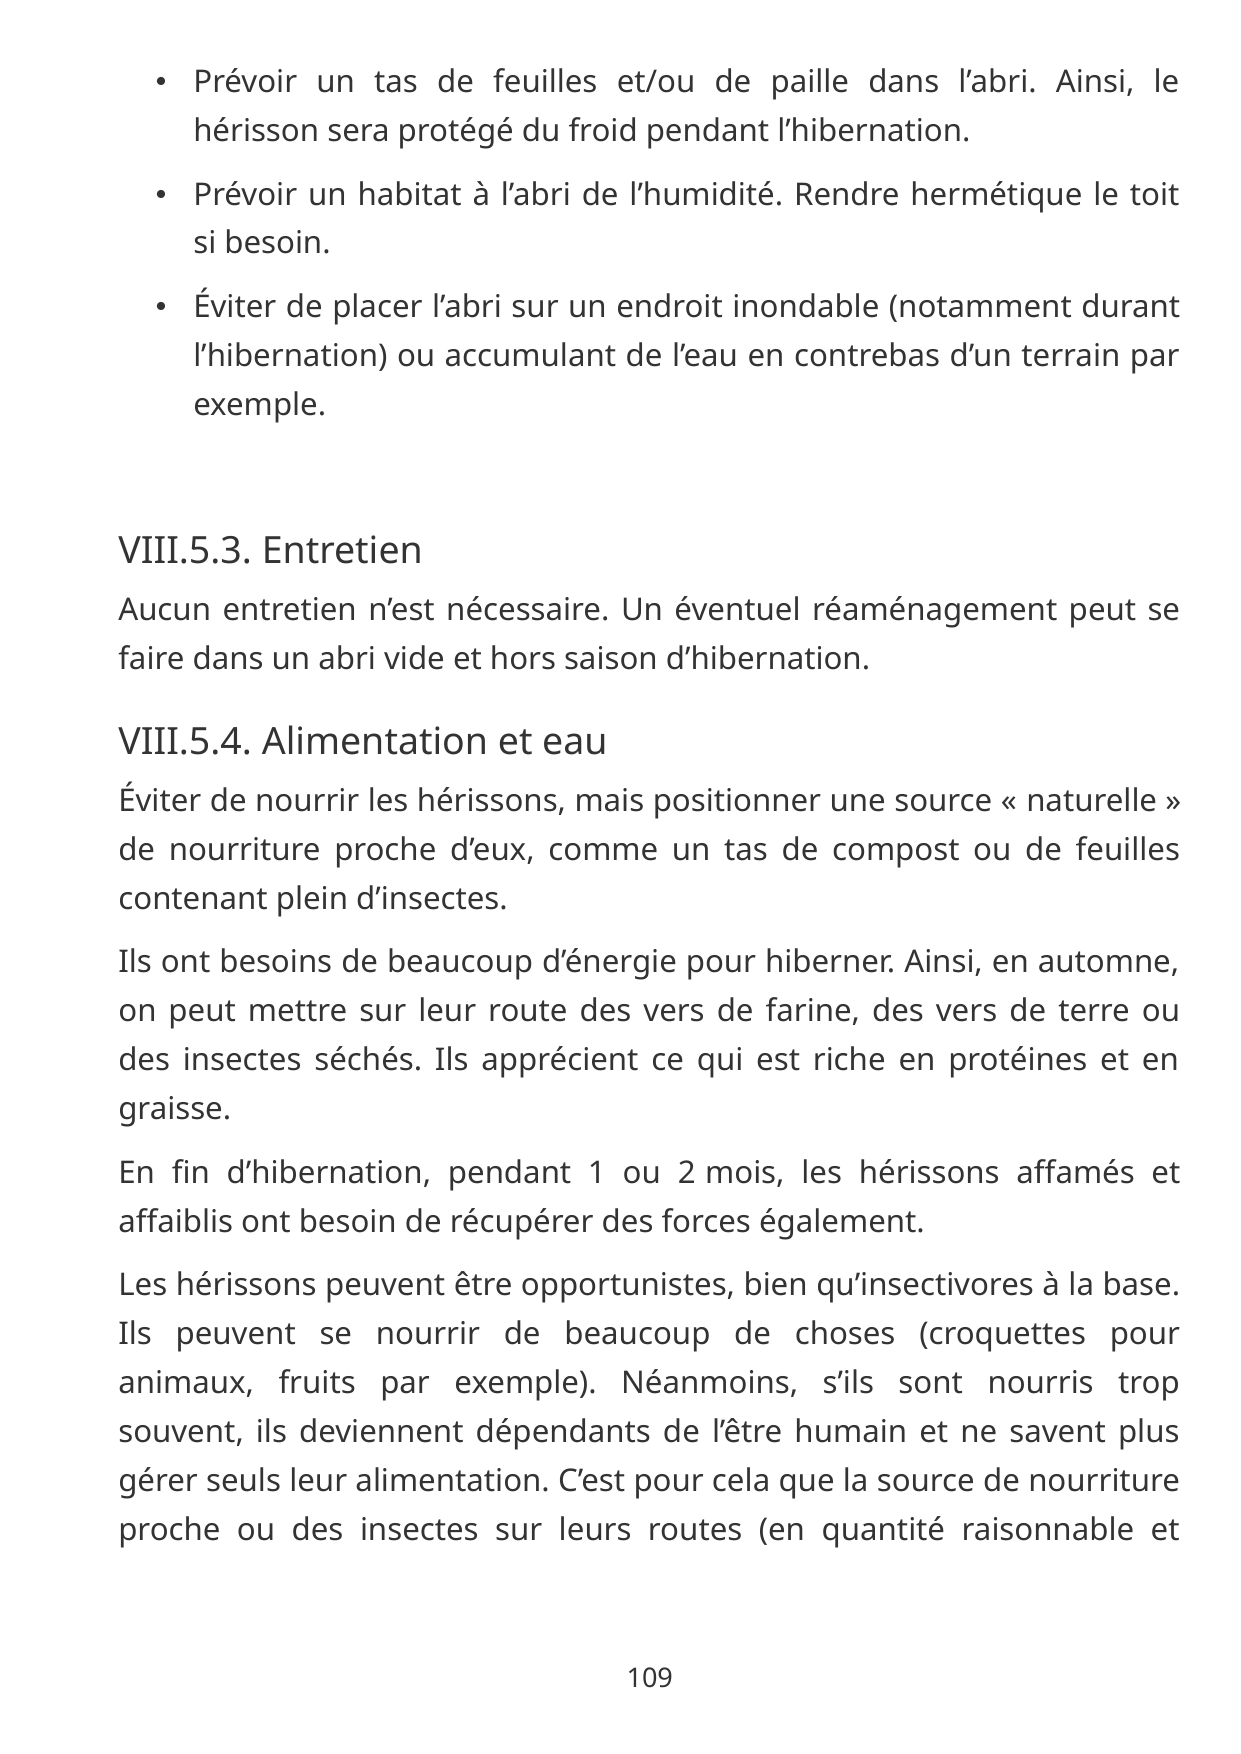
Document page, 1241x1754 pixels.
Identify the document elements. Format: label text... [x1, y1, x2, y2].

text Ils ont besoins de beaucoup d’énergie pour hiberner. Ainsi, en automne, on peut mettre sur leur route des vers de farine, des vers de terre ou des insectes séchés. Ils apprécient ce qui est riche en protéines et en graisse. [118, 939, 1181, 1129]
list Prévoir un tas de feuilles et/ou de paille dans l’abri. Ainsi, le hérisson sera protégé du froid pendant l’hibernation. [156, 59, 1181, 151]
subtitle Entretien [118, 524, 1181, 575]
list Éviter de placer l’abri sur un endroit inondable (notamment durant l’hibernation) ou accumulant de l’eau en contrebas d’un terrain par exemple. [156, 284, 1181, 424]
subtitle Alimentation et eau [118, 714, 1181, 765]
text Les hérissons peuvent être opportunistes, bien qu’insectivores à la base. Ils peuvent se nourrir de beaucoup de choses (croquettes pour animaux, fruits par exemple). Néanmoins, s’ils sont nourris trop souvent, ils deviennent dépendants de l’être humain et ne savent plus gérer seuls leur alimentation. C’est pour cela que la source de nourriture proche ou des insectes sur leurs routes (en quantité raisonnable et [118, 1262, 1181, 1549]
text En fin d’hibernation, pendant 1 ou 2 mois, les hérissons affamés et affaiblis ont besoin de récupérer des forces également. [118, 1150, 1181, 1241]
list Prévoir un habitat à l’abri de l’humidité. Rendre hermétique le toit si besoin. [156, 172, 1181, 263]
text Éviter de nourrir les hérissons, mais positionner une source « naturelle » de nourriture proche d’eux, comme un tas de compost ou de feuilles contenant plein d’insectes. [118, 778, 1181, 918]
text Aucun entretien n’est nécessaire. Un éventuel réaménagement peut se faire dans un abri vide et hors saison d’hibernation. [118, 587, 1181, 679]
